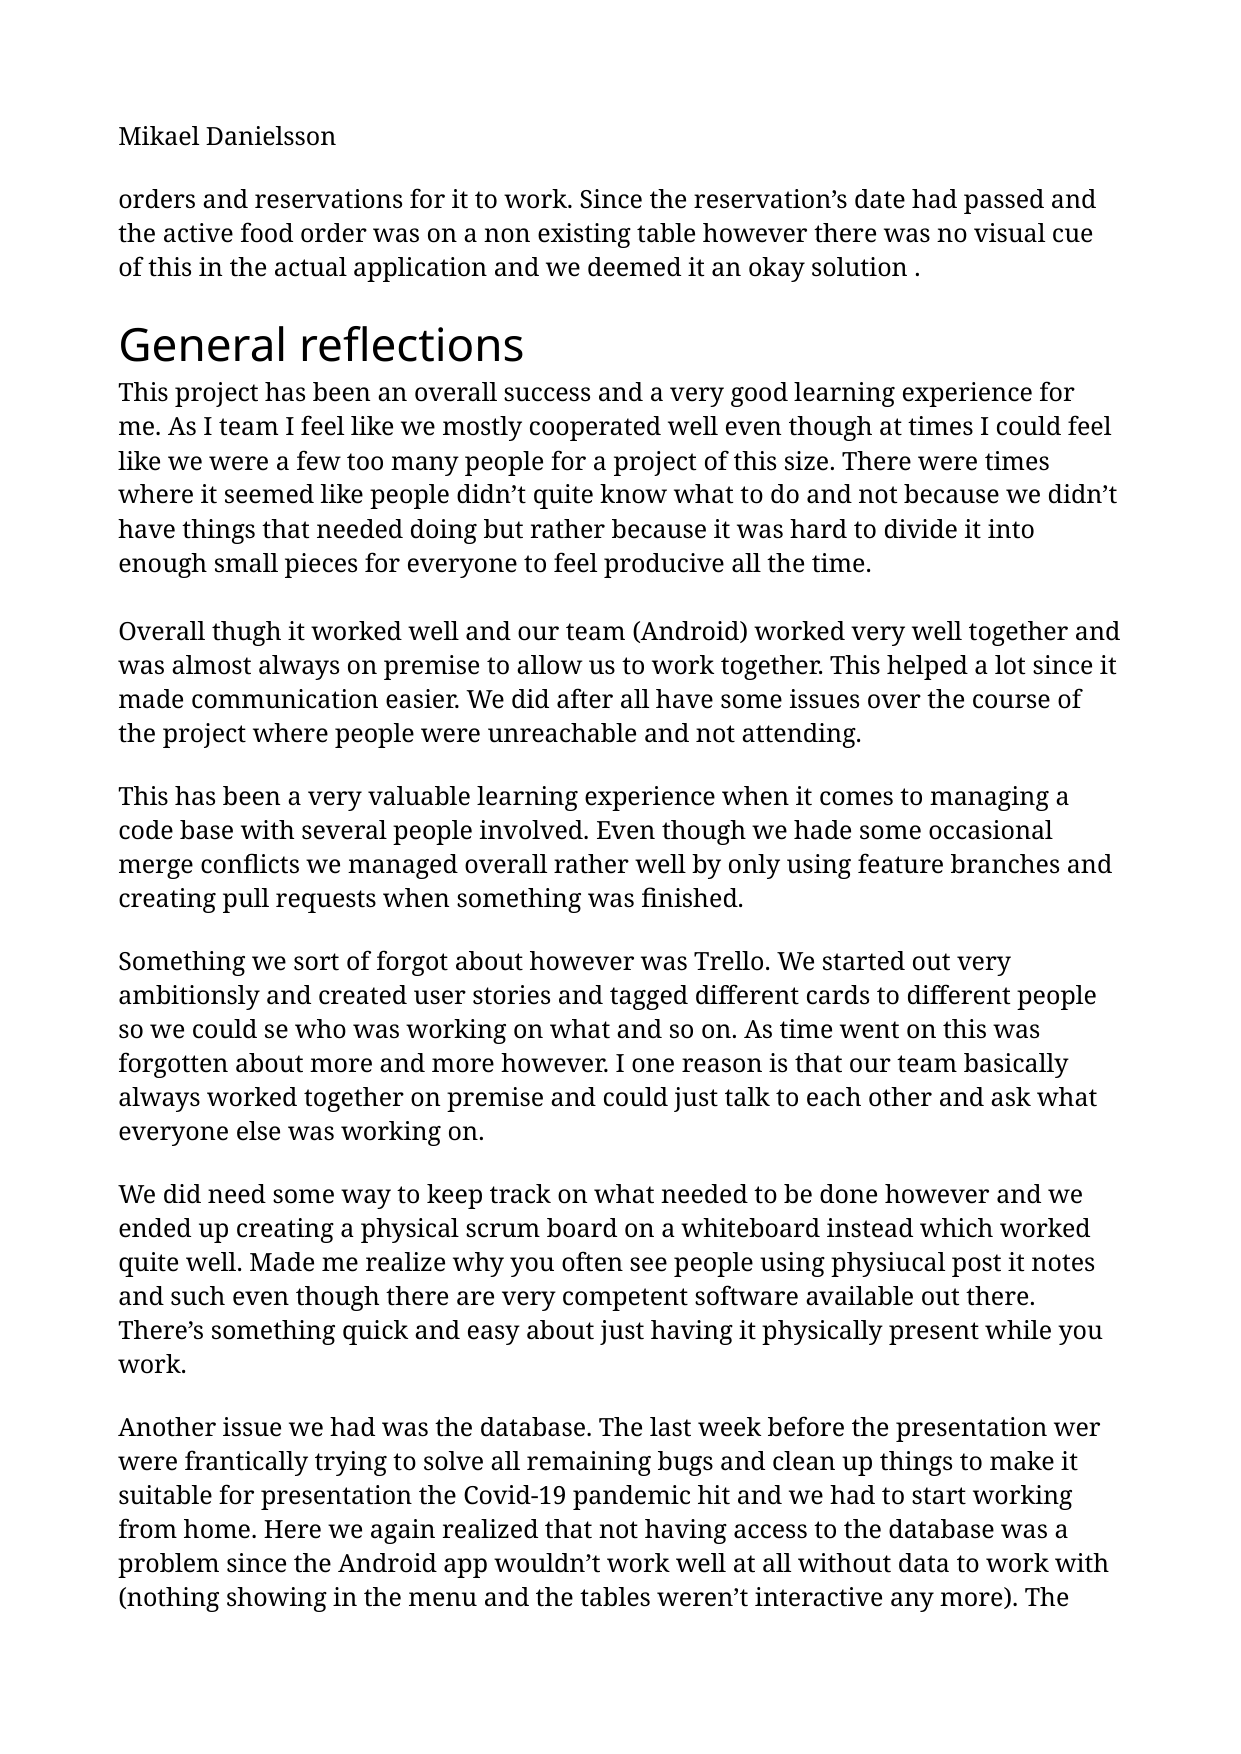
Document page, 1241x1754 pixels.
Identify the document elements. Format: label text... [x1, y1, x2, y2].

text This project has been an overall success and a very good learning experience for me. As I team I feel like we mostly cooperated well even though at times I could feel like we were a few too many people for a project of this size. There were times where it seemed like people didn’t quite know what to do and not because we didn’t have things that needed doing but rather because it was hard to divide it into enough small pieces for everyone to feel producive all the time. [118, 375, 1122, 579]
text Another issue we had was the database. The last week before the presentation wer were frantically trying to solve all remaining bugs and clean up things to make it suitable for presentation the Covid-19 pandemic hit and we had to start working from home. Here we again realized that not having access to the database was a problem since the Android app wouldn’t work well at all without data to work with (nothing showing in the menu and the tables weren’t interactive any more). The [118, 1410, 1122, 1614]
text Overall thugh it worked well and our team (Android) worked very well together and was almost always on premise to allow us to work together. This helped a lot since it made communication easier. We did after all have some issues over the course of the project where people were unreachable and not attending. [118, 613, 1122, 750]
text We did need some way to keep track on what needed to be done however and we ended up creating a physical scrum board on a whiteboard instead which worked quite well. Made me realize why you often see people using physiucal post it notes and such even though there are very competent software available out there. There’s something quick and easy about just having it physically present while you work. [118, 1177, 1122, 1381]
text Something we sort of forgot about however was Trello. We started out very ambitionsly and created user stories and tagged different cards to different people so we could se who was working on what and so on. As time went on this was forgotten about more and more however. I one reason is that our team basically always worked together on premise and could just talk to each other and ask what everyone else was working on. [118, 943, 1122, 1148]
text General reflections [118, 313, 1122, 375]
text This has been a very valuable learning experience when it comes to managing a code base with several people involved. Even though we hade some occasional merge conflicts we managed overall rather well by only using feature branches and creating pull requests when something was finished. [118, 778, 1122, 915]
text orders and reservations for it to work. Since the reservation’s date had passed and the active food order was on a non existing table however there was no visual cue of this in the actual application and we deemed it an okay solution . [118, 182, 1122, 284]
